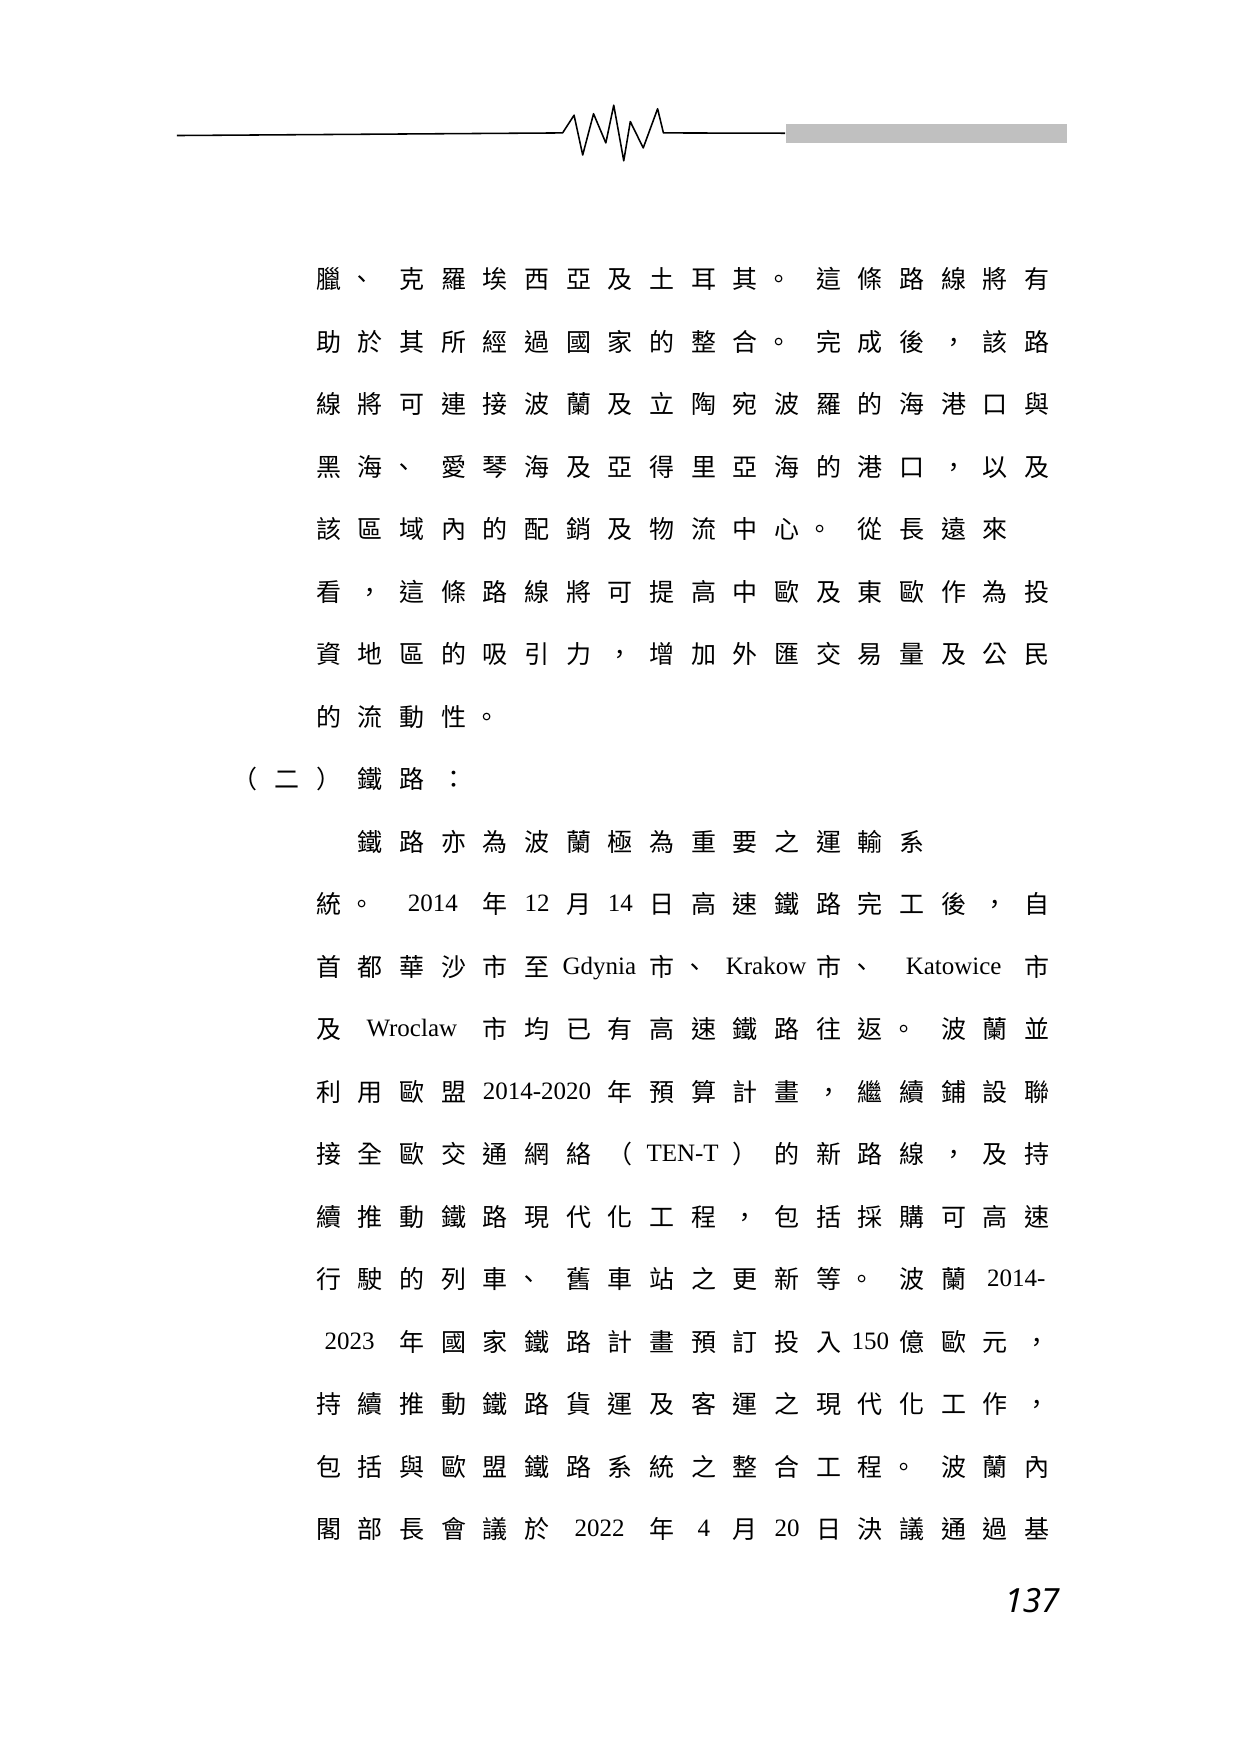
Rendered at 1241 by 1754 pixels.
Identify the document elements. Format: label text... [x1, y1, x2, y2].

text （二）鐵路： [207, 736, 1058, 799]
text 鐵路亦為波蘭極為重要之運輸系統。2014年12月14日高速鐵路完工後，自首都華沙市至Gdynia市、Krakow市、Katowice市及Wroclaw市均已有高速鐵路往返。波蘭並利用歐盟2014-2020年預算計畫，繼續鋪設聯接全歐交通網絡（TEN-T）的新路線，及持續推動鐵路現代化工程，包括採購可高速行駛的列車、舊車站之更新等。波蘭2014-2023年國家鐵路計畫預訂投入150億歐元，持續推動鐵路貨運及客運之現代化工作，包括與歐盟鐵路系統之整合工程。波蘭內閣部長會議於2022年4月20日決議通過基 [281, 799, 1058, 1549]
text 臘、克羅埃西亞及土耳其。這條路線將有助於其所經過國家的整合。完成後，該路線將可連接波蘭及立陶宛波羅的海港口與黑海、愛琴海及亞得里亞海的港口，以及該區域內的配銷及物流中心。從長遠來看，這條路線將可提高中歐及東歐作為投資地區的吸引力，增加外匯交易量及公民的流動性。 [281, 236, 1058, 736]
